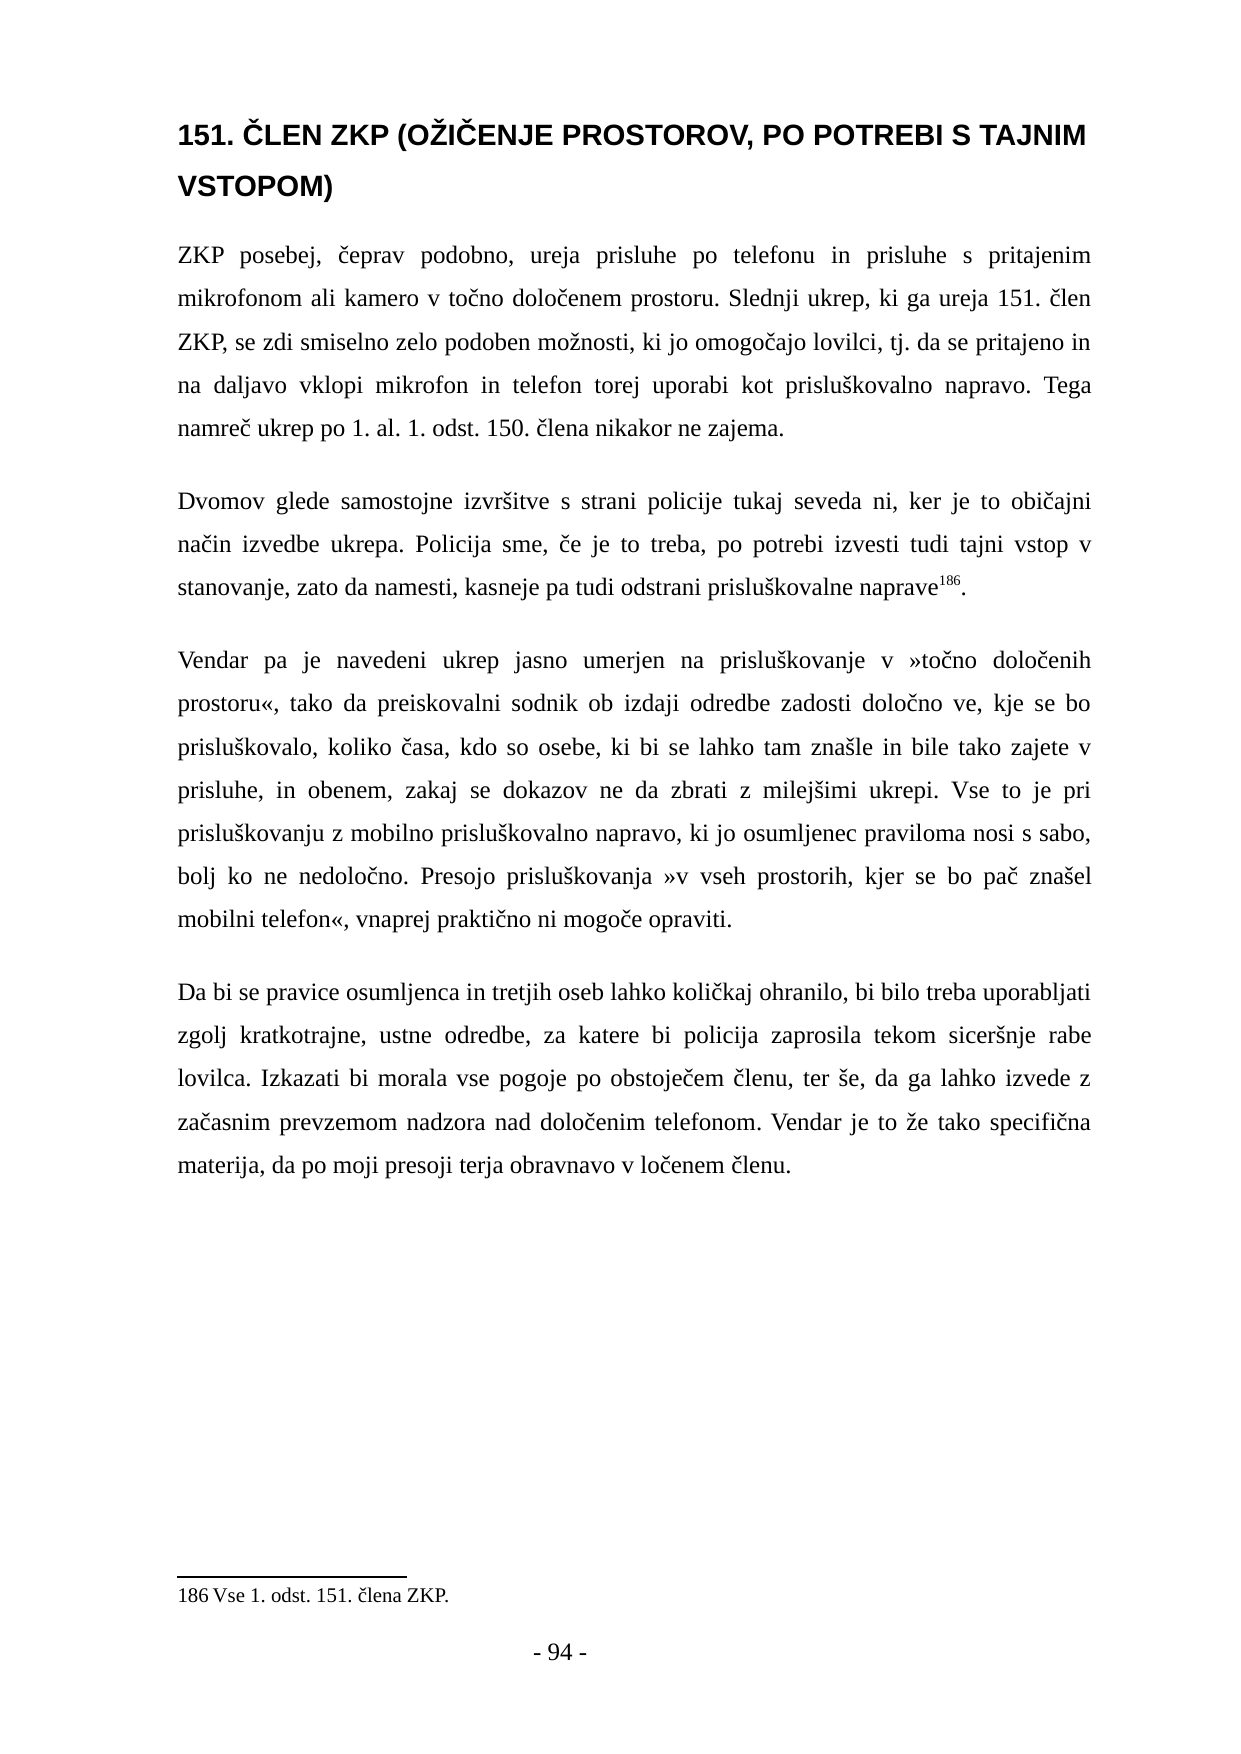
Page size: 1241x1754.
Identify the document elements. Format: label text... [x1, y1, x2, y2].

text Dvomov glede samostojne izvršitve s strani policije tukaj seveda ni, ker je to običajni način izvedbe ukrepa. Policija sme, če je to treba, po potrebi izvesti tudi tajni vstop v stanovanje, zato da namesti, kasneje pa tudi odstrani prisluškovalne naprave. [177, 486, 1093, 601]
text Da bi se pravice osumljenca in tretjih oseb lahko količkaj ohranilo, bi bilo treba uporabljati zgolj kratkotrajne, ustne odredbe, za katere bi policija zaprosila tekom siceršnje rabe lovilca. Izkazati bi morala vse pogoje po obstoječem členu, ter še, da ga lahko izvede z začasnim prevzemom nadzora nad določenim telefonom. Vendar je to že tako specifična materija, da po moji presoji terja obravnavo v ločenem členu. [177, 977, 1093, 1178]
text Vendar pa je navedeni ukrep jasno umerjen na prisluškovanje v »točno določenih prostoru«, tako da preiskovalni sodnik ob izdaji odredbe zadosti določno ve, kje se bo prisluškovalo, koliko časa, kdo so osebe, ki bi se lahko tam znašle in bile tako zajete v prisluhe, in obenem, zakaj se dokazov ne da zbrati z milejšimi ukrepi. Vse to je pri prisluškovanju z mobilno prisluškovalno napravo, ki jo osumljenec praviloma nosi s sabo, bolj ko ne nedoločno. Presojo prisluškovanja »v vseh prostorih, kjer se bo pač znašel mobilni telefon«, vnaprej praktično ni mogoče opraviti. [177, 645, 1093, 933]
text Vse 1. odst. 151. člena ZKP. [177, 1583, 1093, 1607]
text ZKP posebej, čeprav podobno, ureja prisluhe po telefonu in prisluhe s pritajenim mikrofonom ali kamero v točno določenem prostoru. Slednji ukrep, ki ga ureja 151. člen ZKP, se zdi smiselno zelo podoben možnosti, ki jo omogočajo lovilci, tj. da se pritajeno in na daljavo vklopi mikrofon in telefon torej uporabi kot prisluškovalno napravo. Tega namreč ukrep po 1. al. 1. odst. 150. člena nikakor ne zajema. [177, 240, 1093, 442]
subtitle 151. člen ZKP (ožičenje prostorov, po potrebi s tajnim vstopom) [177, 118, 1093, 202]
